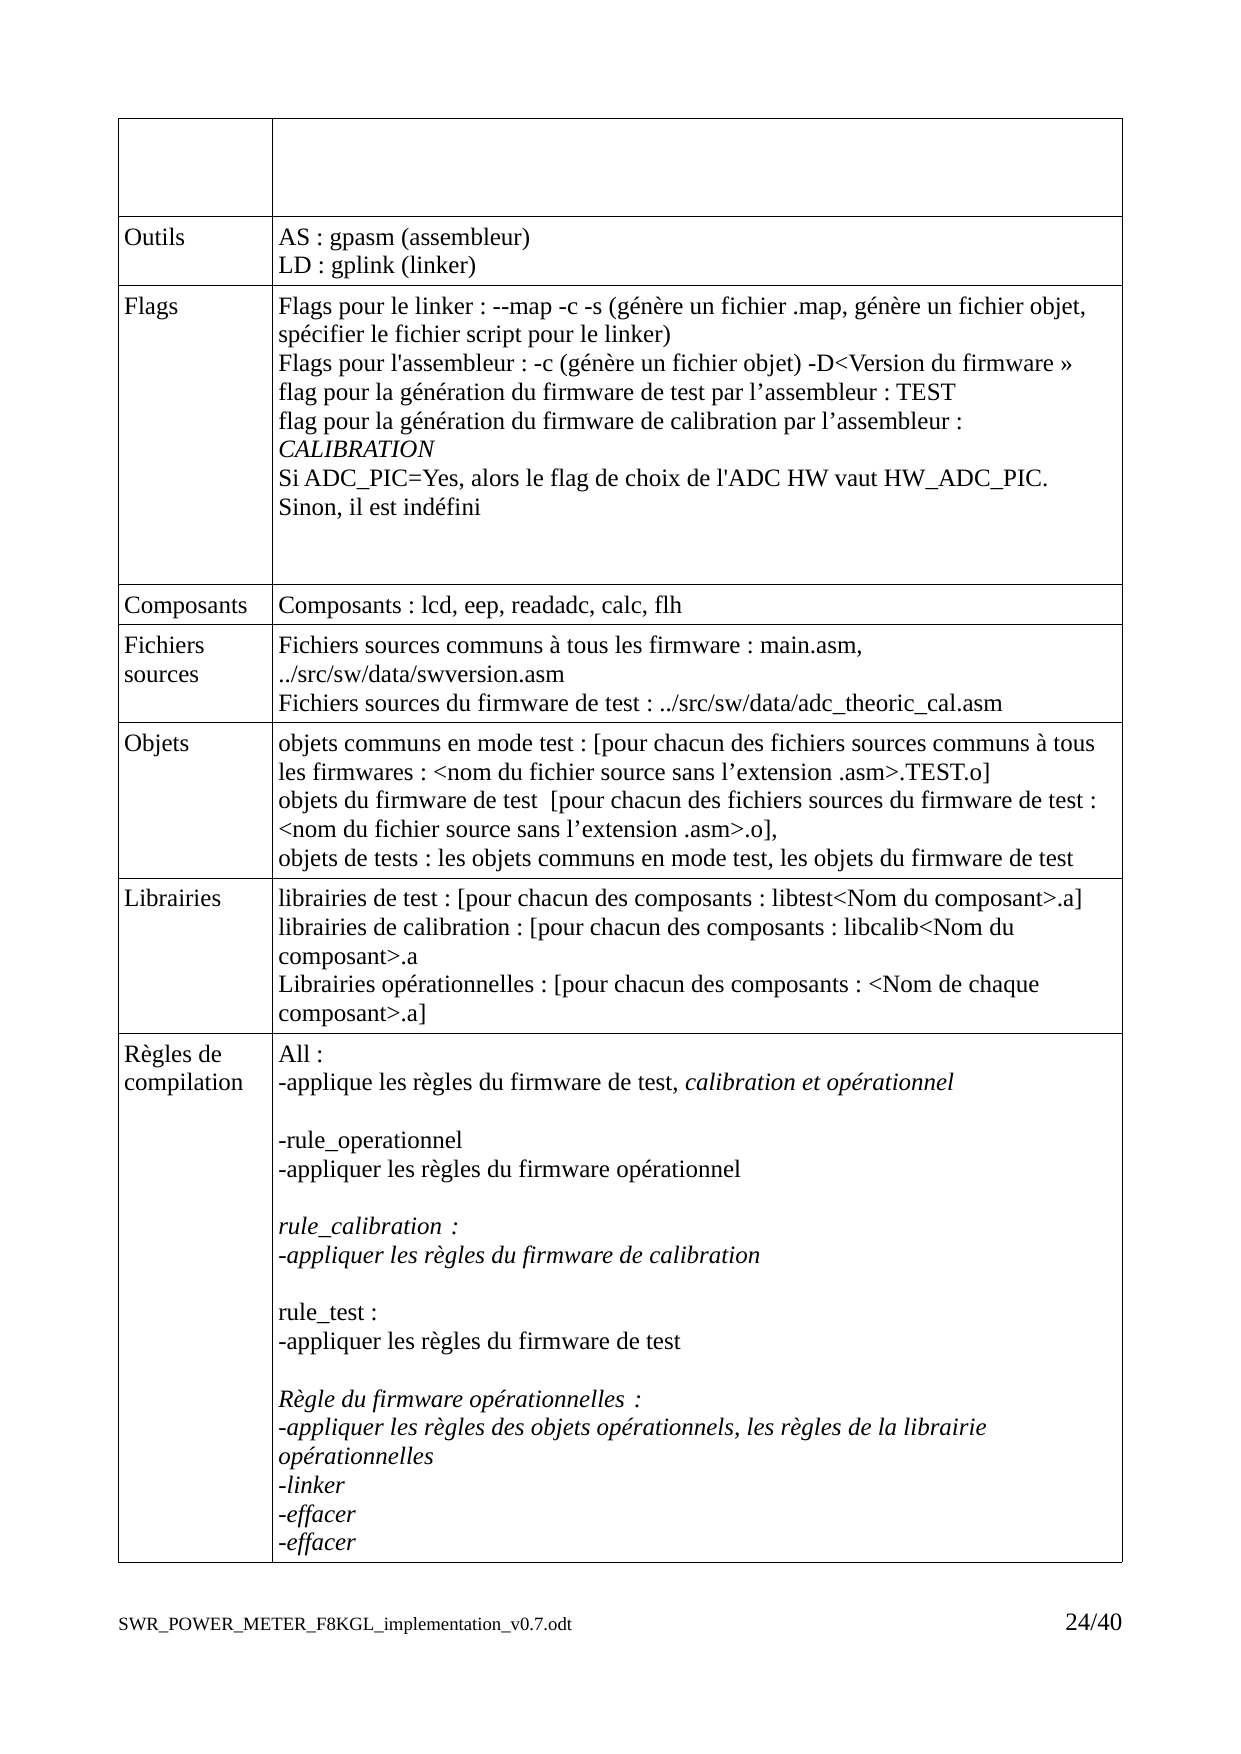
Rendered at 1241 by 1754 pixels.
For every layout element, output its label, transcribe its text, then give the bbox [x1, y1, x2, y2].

table_cell objets communs en mode test : [pour chacun des fichiers sources communs à tous les firmwares : <nom du fichier source sans l’extension .asm>.TEST.o] objets du firmware de test [pour chacun des fichiers sources du firmware de test : <nom du fichier source sans l’extension .asm>.o], objets de tests : les objets communs en mode test, les objets du firmware de test [273, 723, 1122, 877]
table_cell Flags [119, 286, 272, 584]
table_cell Fichiers sources communs à tous les firmware : main.asm, ../src/sw/data/swversion.asm Fichiers sources du firmware de test : ../src/sw/data/adc_theoric_cal.asm [273, 625, 1122, 722]
table_cell librairies de test : [pour chacun des composants : libtest<Nom du composant>.a] librairies de calibration : [pour chacun des composants : libcalib<Nom du composant>.a Librairies opérationnelles : [pour chacun des composants : <Nom de chaque composant>.a] [273, 879, 1122, 1033]
table_header [119, 119, 272, 216]
table_cell Flags pour le linker : --map -c -s (génère un fichier .map, génère un fichier objet, spécifier le fichier script pour le linker) Flags pour l'assembleur : -c (génère un fichier objet) -D<Version du firmware » flag pour la génération du firmware de test par l’assembleur : TEST flag pour la génération du firmware de calibration par l’assembleur : CALIBRATION Si ADC_PIC=Yes, alors le flag de choix de l'ADC HW vaut HW_ADC_PIC. Sinon, il est indéfini [273, 286, 1122, 584]
table_cell Outils [119, 217, 272, 285]
table_cell Composants [119, 585, 272, 624]
table_cell AS : gpasm (assembleur) LD : gplink (linker) [273, 217, 1122, 285]
table_header [273, 119, 1122, 216]
table_cell Objets [119, 723, 272, 877]
table_cell Fichiers sources [119, 625, 272, 722]
table_cell Librairies [119, 879, 272, 1033]
table_cell Composants : lcd, eep, readadc, calc, flh [273, 585, 1122, 624]
table_cell All : -applique les règles du firmware de test, calibration et opérationnel -rule_operationnel -appliquer les règles du firmware opérationnel rule_calibration : -appliquer les règles du firmware de calibration rule_test : -appliquer les règles du firmware de test Règle du firmware opérationnelles : -appliquer les règles des objets opérationnels, les règles de la librairie opérationnelles -linker -effacer -effacer [273, 1034, 1122, 1562]
table_cell Règles de compilation [119, 1034, 272, 1562]
